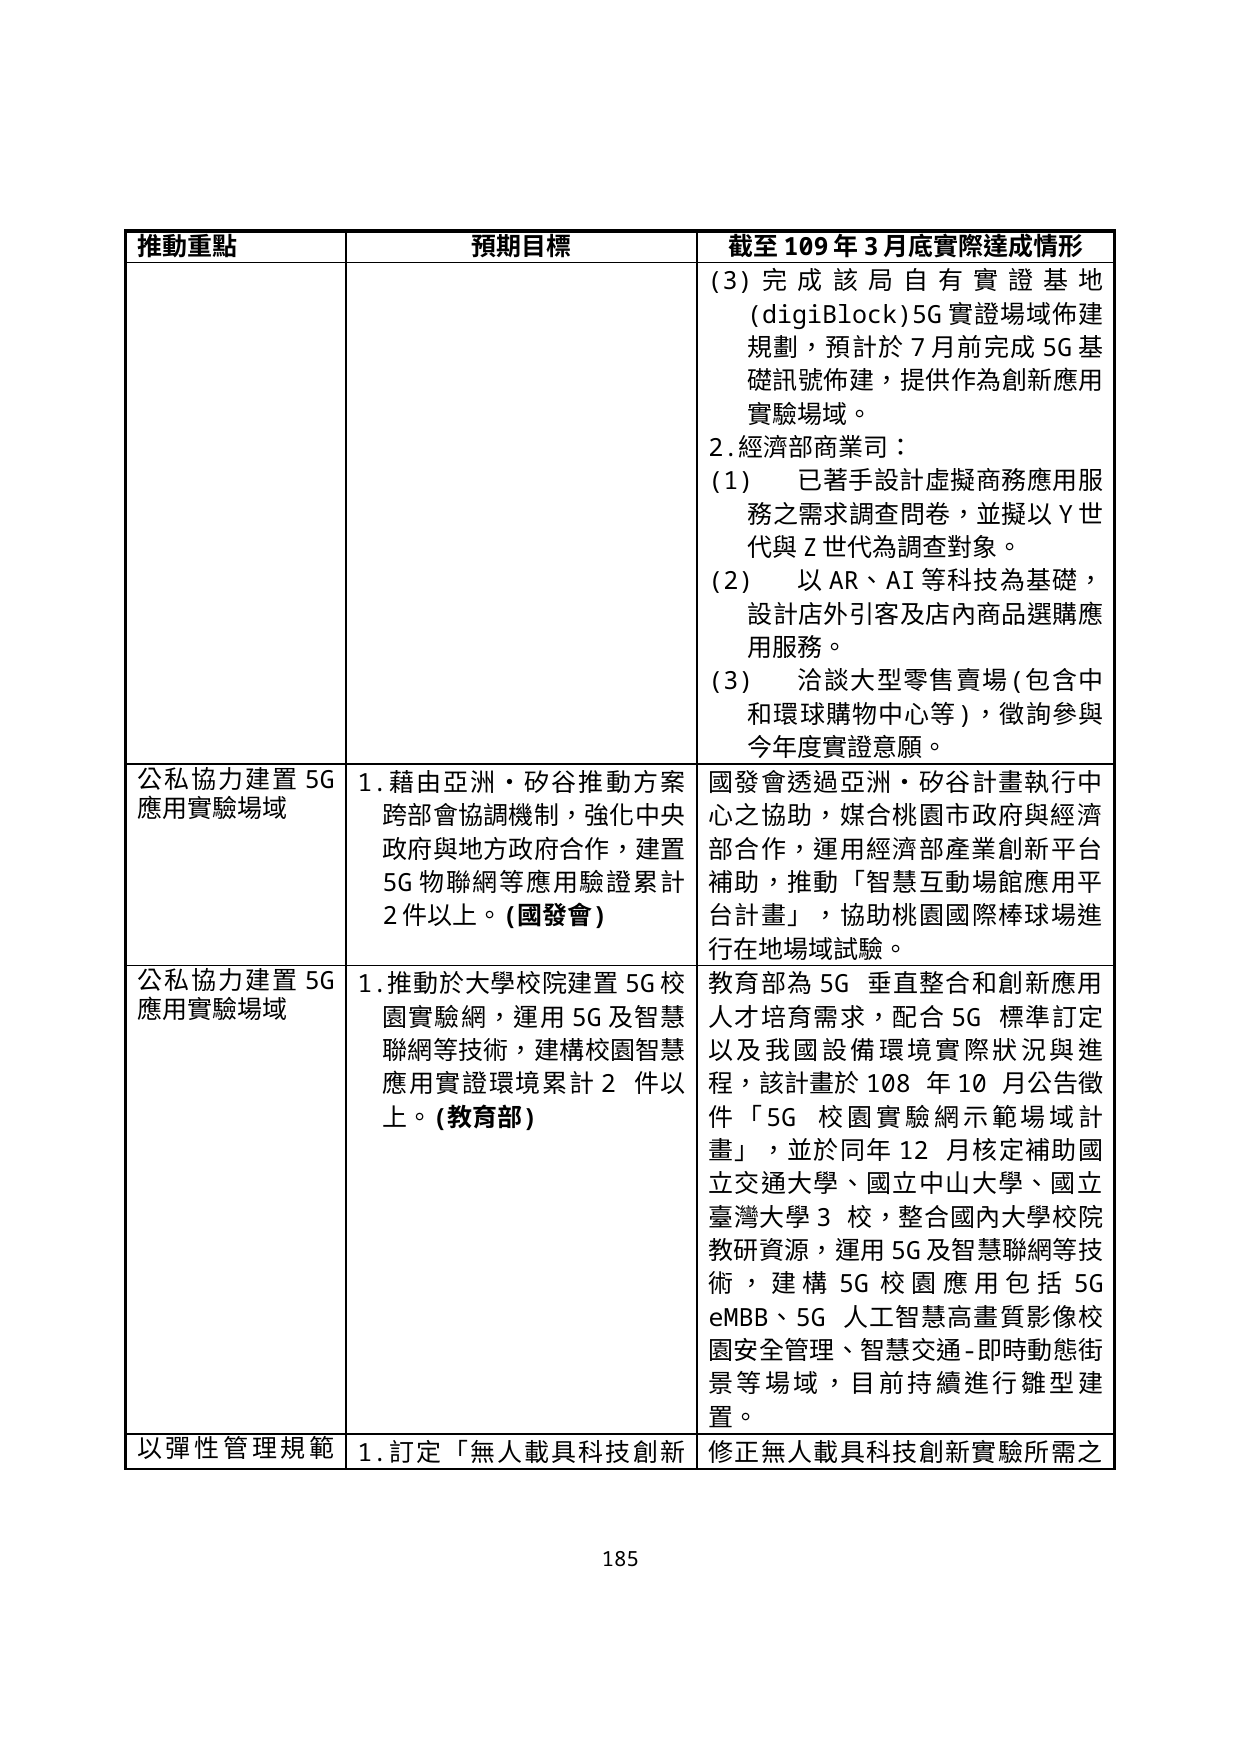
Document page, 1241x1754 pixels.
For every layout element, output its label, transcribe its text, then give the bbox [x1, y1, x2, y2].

table_cell 修正無人載具科技創新實驗所需之 [698, 1435, 1113, 1468]
table_cell 1.藉由亞洲•矽谷推動方案跨部會協調機制，強化中央政府與地方政府合作，建置5G物聯網等應用驗證累計2件以上。(國發會) [347, 765, 696, 965]
table_cell 1.訂定「無人載具科技創新 [347, 1435, 696, 1468]
table_cell 1.推動於大學校院建置5G校園實驗網，運用5G及智慧聯網等技術，建構校園智慧應用實證環境累計2 件以上。(教育部) [347, 966, 696, 1433]
table_header 截至109年3月底實際達成情形 [698, 233, 1113, 262]
table_header 預期目標 [347, 233, 696, 262]
table_cell 以彈性管理規範 [127, 1435, 345, 1468]
table_cell 國發會透過亞洲•矽谷計畫執行中心之協助，媒合桃園市政府與經濟部合作，運用經濟部產業創新平台補助，推動「智慧互動場館應用平台計畫」，協助桃園國際棒球場進行在地場域試驗。 [698, 765, 1113, 965]
table_cell 公私協力建置5G應用實驗場域 [127, 966, 345, 1433]
table_cell (3)完成該局自有實證基地(digiBlock)5G實證場域佈建規劃，預計於7月前完成5G基礎訊號佈建，提供作為創新應用實驗場域。 2.經濟部商業司： (1) 已著手設計虛擬商務應用服務之需求調查問卷，並擬以Y世代與Z世代為調查對象。 (2) 以AR、AI等科技為基礎，設計店外引客及店內商品選購應用服務。 (3) 洽談大型零售賣場(包含中和環球購物中心等)，徵詢參與今年度實證意願。 [698, 263, 1113, 763]
table_cell [347, 263, 696, 763]
table_cell 公私協力建置5G應用實驗場域 [127, 765, 345, 965]
table_header 推動重點 [127, 233, 345, 262]
table_cell [127, 263, 345, 763]
table_cell 教育部為5G 垂直整合和創新應用人才培育需求，配合5G 標準訂定以及我國設備環境實際狀況與進程，該計畫於108 年10 月公告徵件「5G 校園實驗網示範場域計畫」，並於同年12 月核定補助國立交通大學、國立中山大學、國立臺灣大學3 校，整合國內大學校院教研資源，運用5G及智慧聯網等技術，建構5G校園應用包括5G eMBB、5G 人工智慧高畫質影像校園安全管理、智慧交通-即時動態街景等場域，目前持續進行雛型建置。 [698, 966, 1113, 1433]
